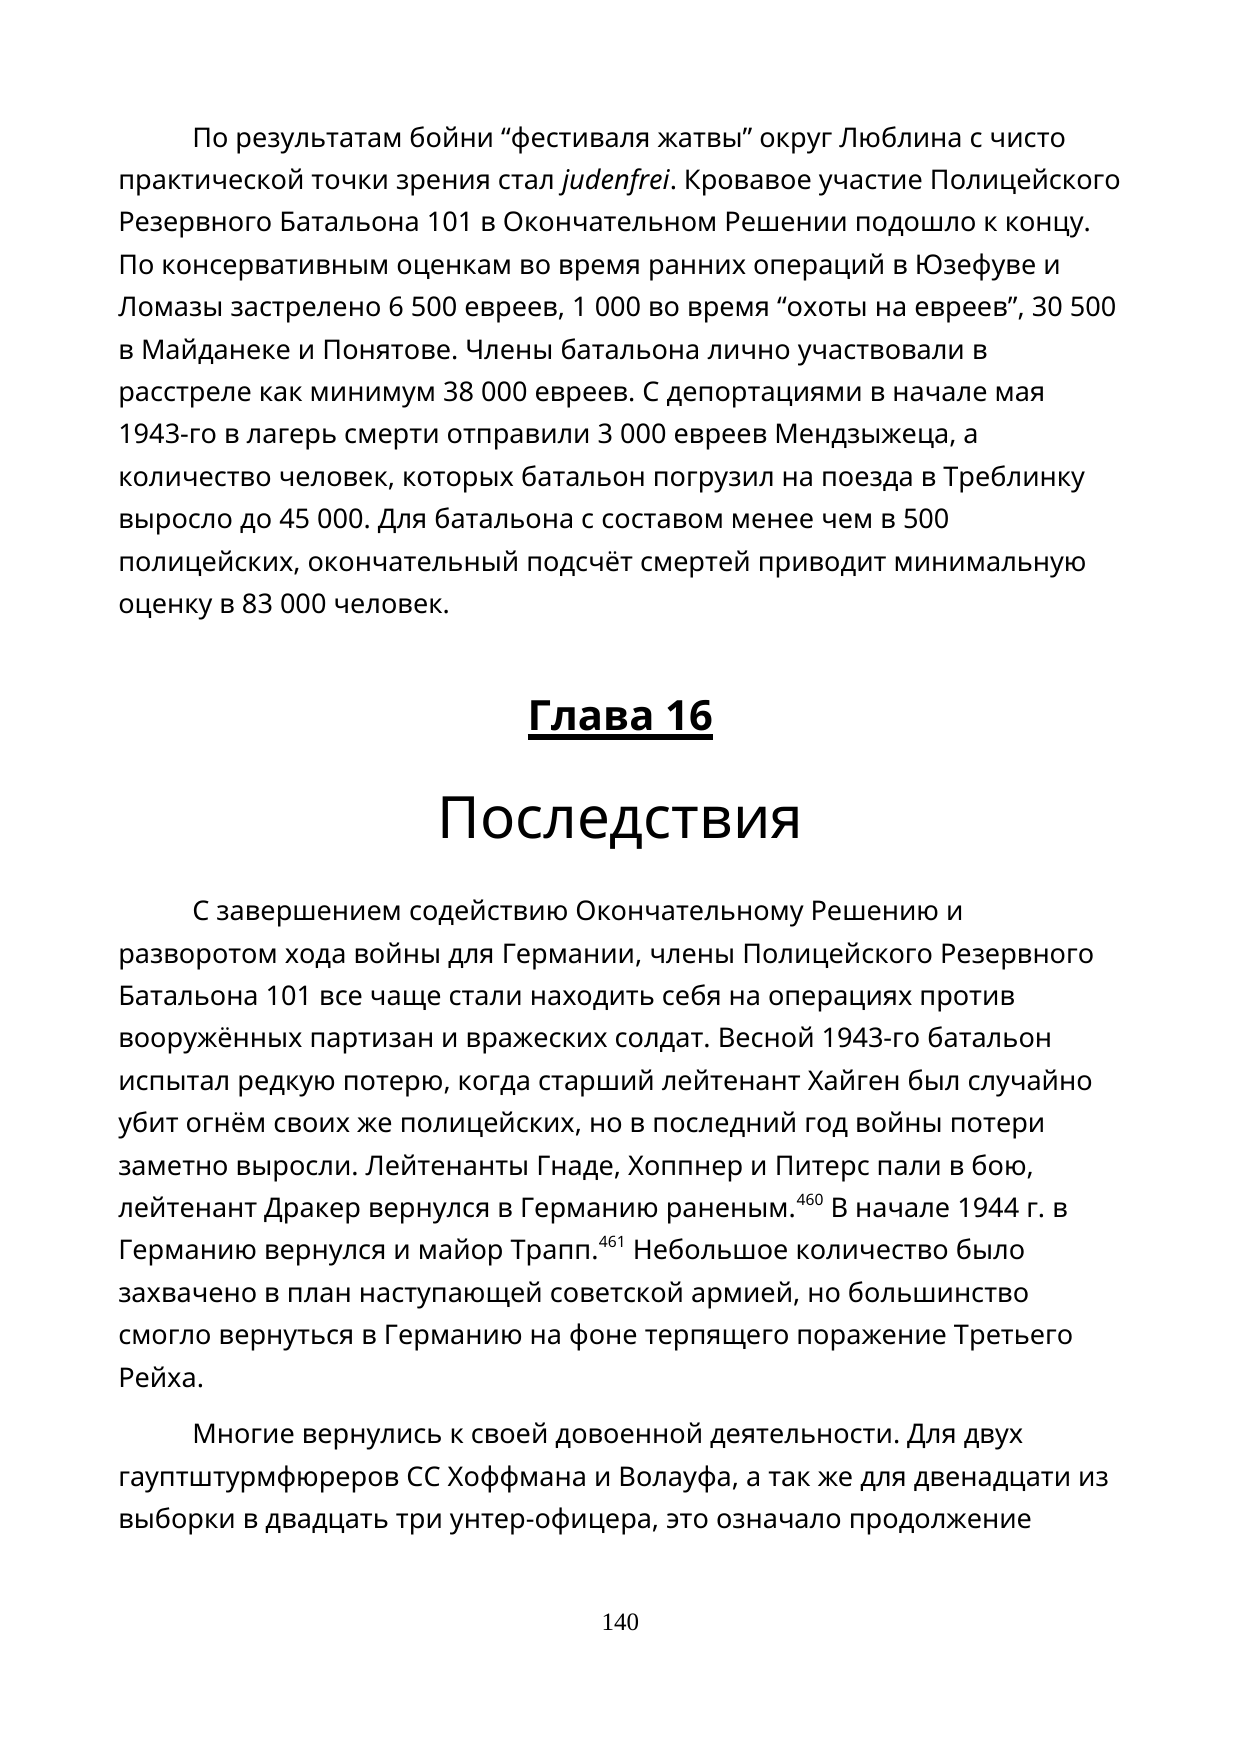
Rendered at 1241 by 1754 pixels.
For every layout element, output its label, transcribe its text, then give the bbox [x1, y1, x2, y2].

subtitle Последствия [118, 776, 1122, 856]
text Многие вернулись к своей довоенной деятельности. Для двух гауптштурмфюреров СС Хоффмана и Волауфа, а так же для двенадцати из выборки в двадцать три унтер-офицера, это означало продолжение [118, 1415, 1122, 1537]
subtitle Глава 16 [118, 686, 1122, 743]
text С завершением содействию Окончательному Решению и разворотом хода войны для Германии, члены Полицейского Резервного Батальона 101 все чаще стали находить себя на операциях против вооружённых партизан и вражеских солдат. Весной 1943-го батальон испытал редкую потерю, когда старший лейтенант Хайген был случайно убит огнём своих же полицейских, но в последний год войны потери заметно выросли. Лейтенанты Гнаде, Хоппнер и Питерс пали в бою, лейтенант Дракер вернулся в Германию раненым. В начале 1944 г. в Германию вернулся и майор Трапп. Небольшое количество было захвачено в план наступающей советской армией, но большинство смогло вернуться в Германию на фоне терпящего поражение Третьего Рейха. [118, 892, 1122, 1395]
text По результатам бойни “фестиваля жатвы” округ Люблина с чисто практической точки зрения стал judenfrei. Кровавое участие Полицейского Резервного Батальона 101 в Окончательном Решении подошло к концу. По консервативным оценкам во время ранних операций в Юзефуве и Ломазы застрелено 6 500 евреев, 1 000 во время “охоты на евреев”, 30 500 в Майданеке и Понятове. Члены батальона лично участвовали в расстреле как минимум 38 000 евреев. С депортациями в начале мая 1943-го в лагерь смерти отправили 3 000 евреев Мендзыжеца, а количество человек, которых батальон погрузил на поезда в Треблинку выросло до 45 000. Для батальона с составом менее чем в 500 полицейских, окончательный подсчёт смертей приводит минимальную оценку в 83 000 человек. [118, 118, 1122, 621]
